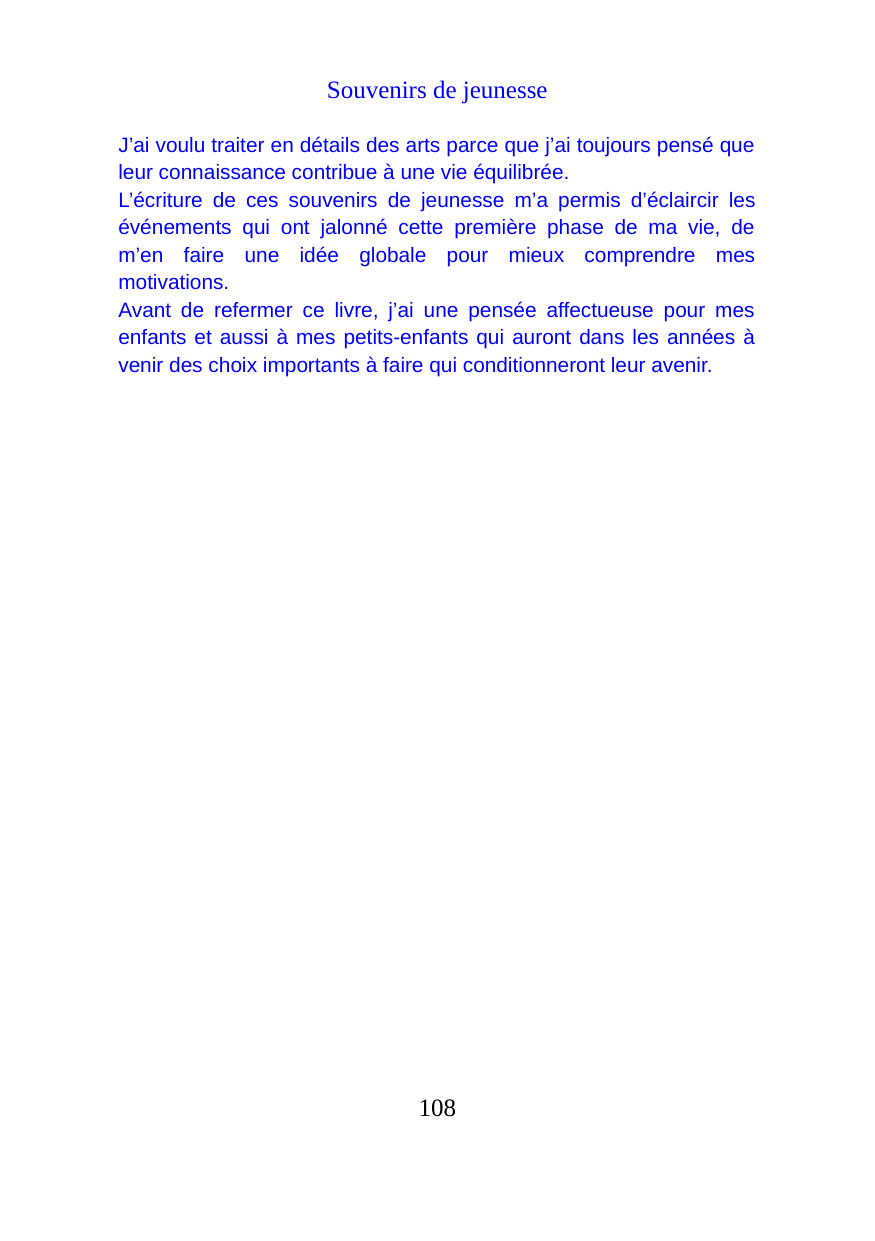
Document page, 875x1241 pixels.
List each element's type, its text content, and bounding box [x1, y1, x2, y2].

text Avant de refermer ce livre, j’ai une pensée affectueuse pour mes enfants et aussi à mes petits-enfants qui auront dans les années à venir des choix importants à faire qui conditionneront leur avenir. [118, 297, 756, 376]
text J’ai voulu traiter en détails des arts parce que j’ai toujours pensé que leur connaissance contribue à une vie équilibrée. [118, 132, 756, 184]
text L’écriture de ces souvenirs de jeunesse m’a permis d’éclaircir les événements qui ont jalonné cette première phase de ma vie, de m’en faire une idée globale pour mieux comprendre mes motivations. [118, 187, 756, 294]
